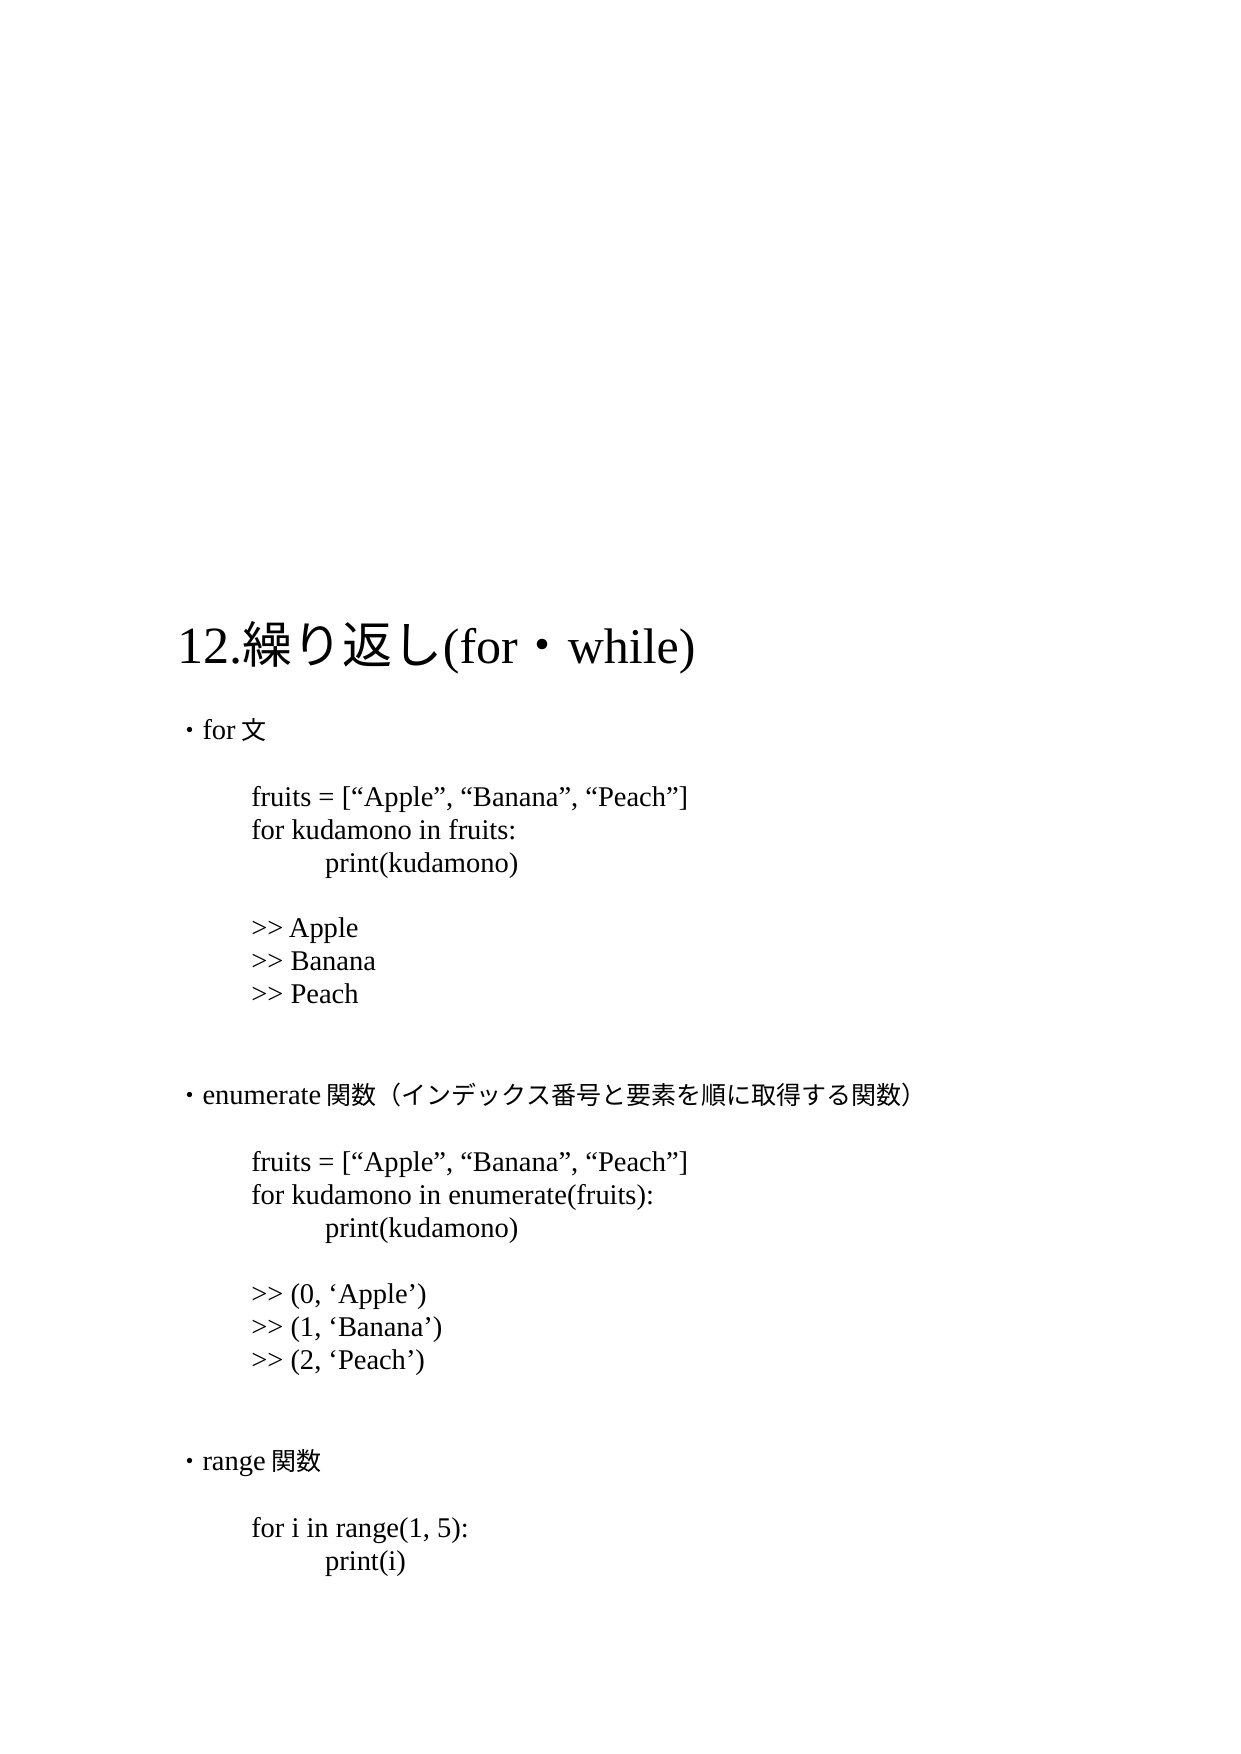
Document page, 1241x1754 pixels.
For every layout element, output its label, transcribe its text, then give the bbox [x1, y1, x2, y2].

text >> (1, ‘Banana’) [177, 1309, 1063, 1342]
text >> (0, ‘Apple’) [177, 1277, 1063, 1309]
text 12.繰り返し(for・while) [177, 605, 1063, 677]
text for kudamono in fruits: [177, 812, 1063, 845]
text ・for文 [177, 710, 1063, 747]
text ・enumerate関数（インデックス番号と要素を順に取得する関数） [177, 1076, 1063, 1112]
text for kudamono in enumerate(fruits): [177, 1178, 1063, 1211]
text >> Apple [177, 911, 1063, 944]
text for i in range(1, 5): [177, 1510, 1063, 1543]
text print(kudamono) [177, 845, 1063, 878]
text print(i) [177, 1543, 1063, 1576]
text >> Peach [177, 977, 1063, 1010]
text fruits = [“Apple”, “Banana”, “Peach”] [177, 779, 1063, 812]
text fruits = [“Apple”, “Banana”, “Peach”] [177, 1145, 1063, 1178]
text ・range関数 [177, 1441, 1063, 1477]
text >> Banana [177, 944, 1063, 977]
text >> (2, ‘Peach’) [177, 1342, 1063, 1375]
text print(kudamono) [177, 1211, 1063, 1244]
